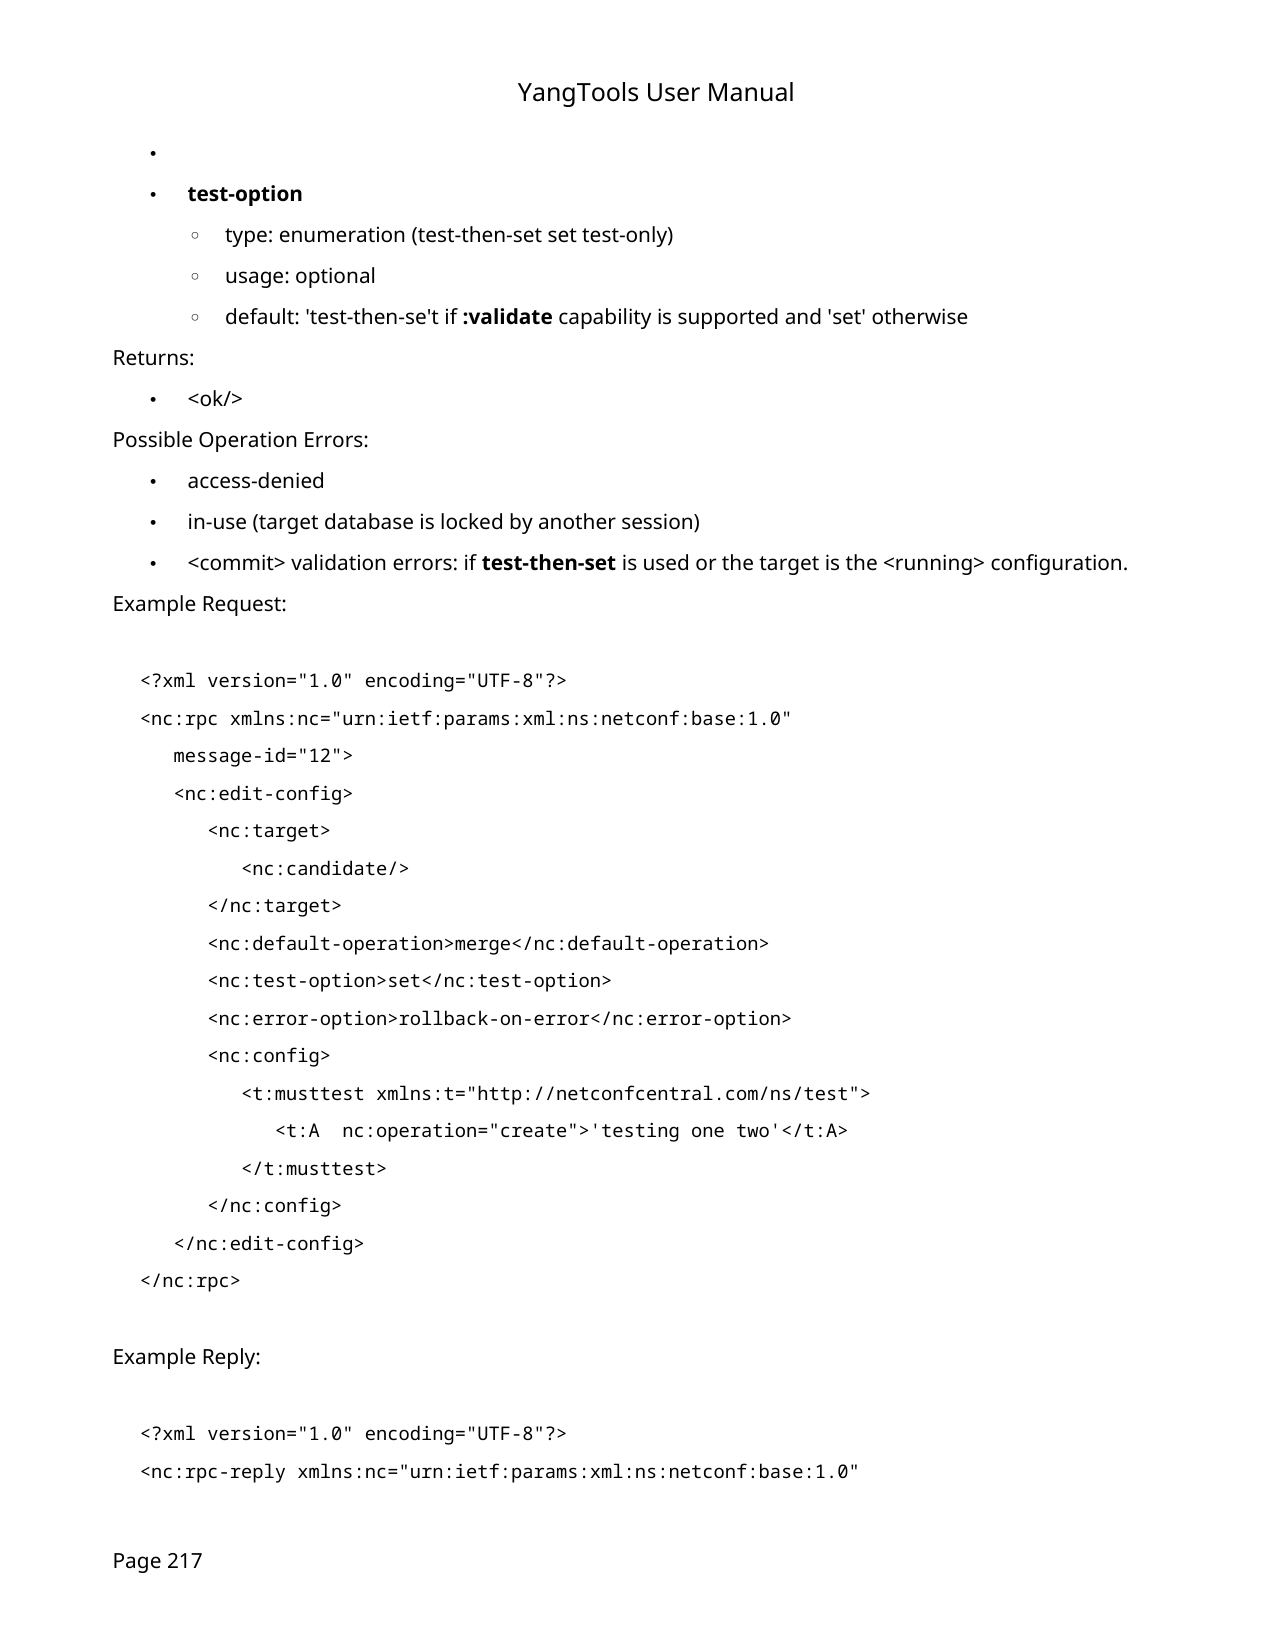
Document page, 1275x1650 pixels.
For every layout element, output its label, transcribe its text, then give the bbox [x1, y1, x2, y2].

text Possible Operation Errors: [112, 425, 1200, 453]
text <nc:test-option>set</nc:test-option> [139, 967, 1200, 993]
list in-use (target database is locked by another session) [150, 507, 1200, 535]
text <nc:default-operation>merge</nc:default-operation> [139, 930, 1200, 955]
list <ok/> [150, 384, 1200, 413]
text <nc:target> [139, 817, 1200, 843]
text </nc:config> [139, 1192, 1200, 1218]
list access-denied [150, 466, 1200, 494]
text </nc:edit-config> [139, 1230, 1200, 1255]
text Example Reply: [112, 1342, 1200, 1371]
text Example Request: [112, 589, 1200, 617]
text </nc:rpc> [139, 1267, 1200, 1293]
text <t:A nc:operation="create">'testing one two'</t:A> [139, 1117, 1200, 1143]
list type: enumeration (test-then-set set test-only) [187, 220, 1200, 249]
text </nc:target> [139, 892, 1200, 918]
text <t:musttest xmlns:t="http://netconfcentral.com/ns/test"> [139, 1080, 1200, 1105]
text <nc:error-option>rollback-on-error</nc:error-option> [139, 1005, 1200, 1030]
text <nc:rpc xmlns:nc="urn:ietf:params:xml:ns:netconf:base:1.0" [139, 705, 1200, 730]
text <nc:edit-config> [139, 780, 1200, 805]
text <?xml version="1.0" encoding="UTF-8"?> [139, 1421, 1200, 1446]
list test-option [150, 179, 1200, 208]
text <nc:rpc-reply xmlns:nc="urn:ietf:params:xml:ns:netconf:base:1.0" [139, 1458, 1200, 1484]
text <nc:config> [139, 1042, 1200, 1068]
text <nc:candidate/> [139, 855, 1200, 880]
text <?xml version="1.0" encoding="UTF-8"?> [139, 667, 1200, 693]
list usage: optional [187, 261, 1200, 290]
text Returns: [112, 343, 1200, 372]
text </t:musttest> [139, 1155, 1200, 1180]
text message-id="12"> [139, 742, 1200, 768]
list default: 'test-then-se't if :validate capability is supported and 'set' otherwise [187, 302, 1200, 331]
list <commit> validation errors: if test-then-set is used or the target is the <running> configuration. [150, 548, 1200, 576]
